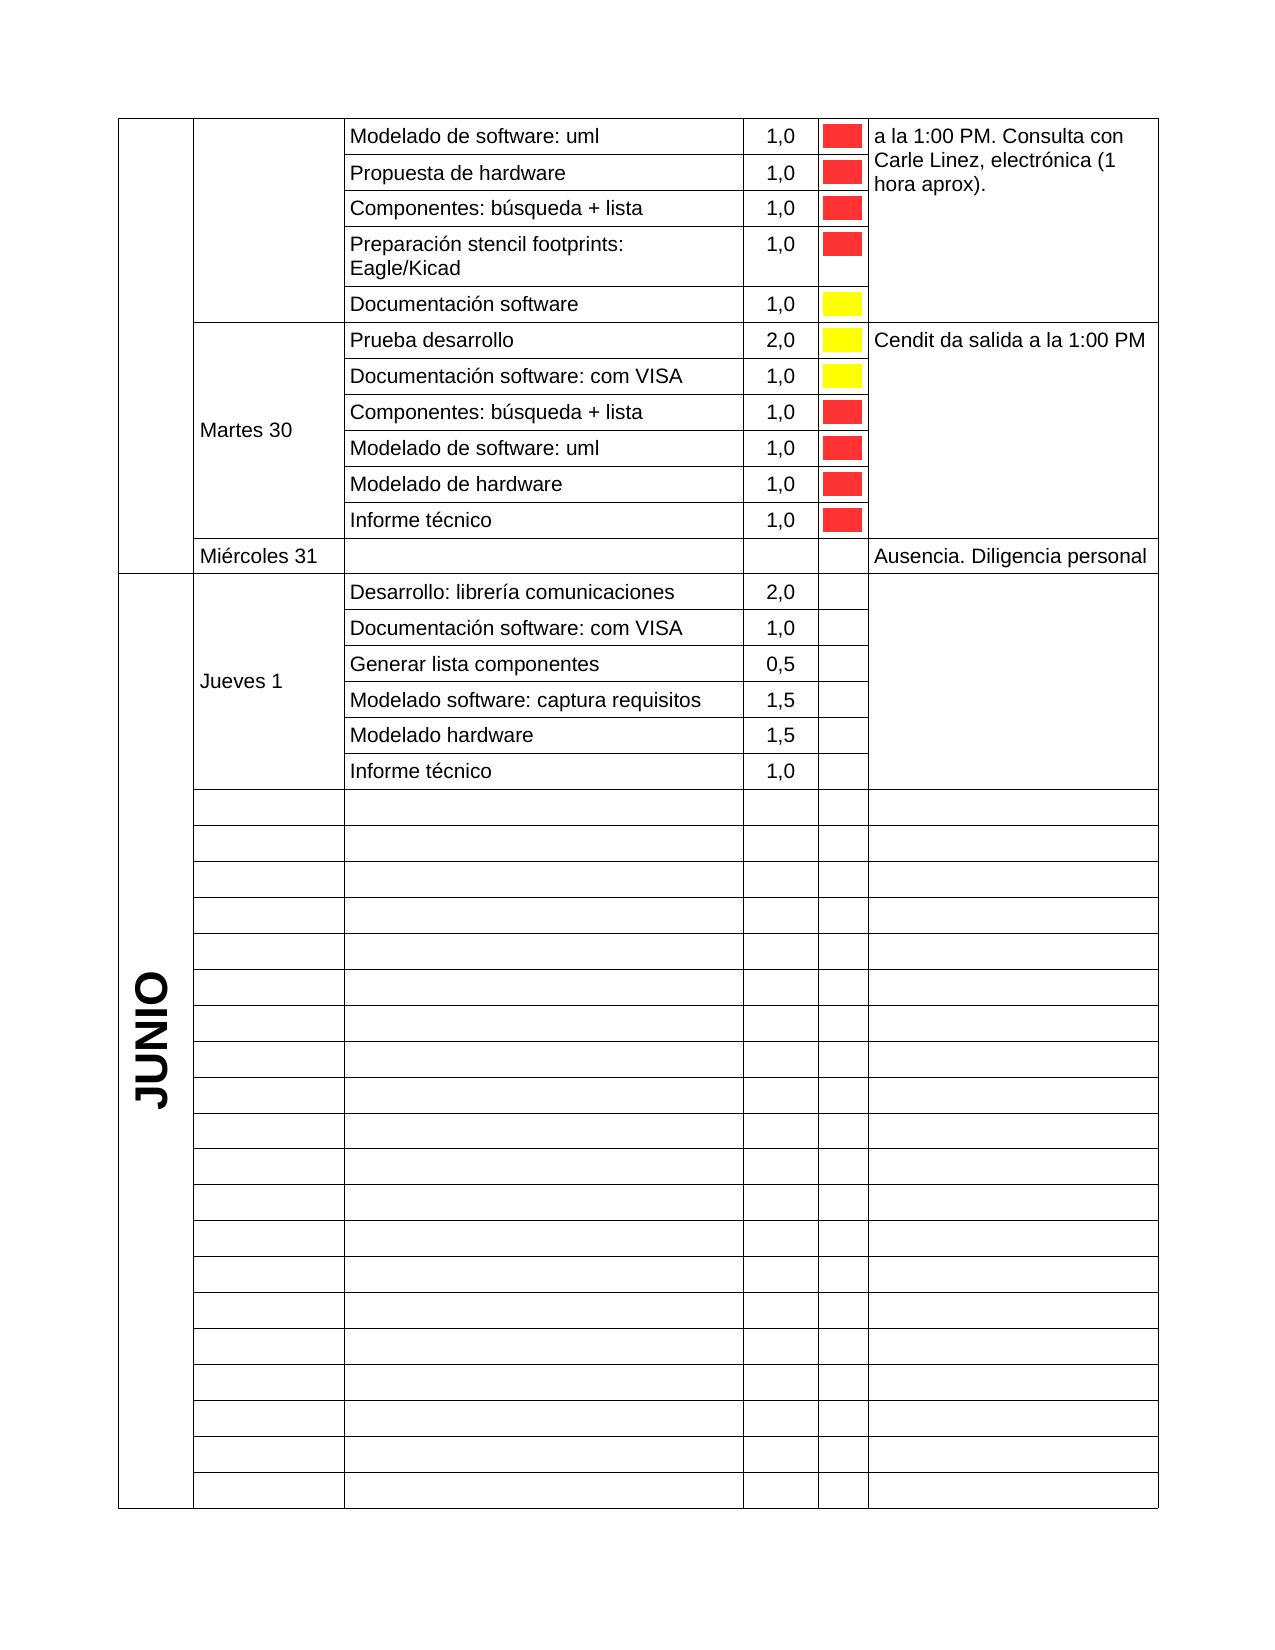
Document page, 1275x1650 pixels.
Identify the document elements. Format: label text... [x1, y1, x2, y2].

table_cell [869, 970, 1158, 1004]
table_cell 1,0 [744, 191, 818, 226]
table_cell [819, 227, 868, 286]
table_cell [819, 503, 868, 537]
table_cell [345, 1401, 743, 1436]
table_cell [819, 754, 868, 789]
table_cell [869, 1365, 1158, 1400]
table_cell [869, 862, 1158, 897]
table_cell [345, 539, 743, 573]
table_cell [345, 1114, 743, 1148]
table_cell 1,0 [744, 359, 818, 394]
table_cell [819, 1078, 868, 1112]
table_cell [819, 431, 868, 466]
table_cell [819, 287, 868, 322]
table_cell [345, 1257, 743, 1292]
table_cell [819, 718, 868, 753]
table_cell [345, 1006, 743, 1041]
table_cell [744, 1006, 818, 1041]
table_cell 1,0 [744, 503, 818, 537]
table_cell JUNIO [119, 574, 193, 1508]
table_cell [819, 395, 868, 429]
table_cell [819, 646, 868, 681]
table_cell Jueves 1 [194, 574, 344, 789]
table_cell [744, 1257, 818, 1292]
table_cell [194, 1437, 344, 1472]
table_cell [744, 790, 818, 825]
table_cell [819, 1473, 868, 1508]
table_cell Ausencia. Diligencia personal [869, 539, 1158, 573]
table_cell [345, 826, 743, 861]
table_cell [819, 862, 868, 897]
table_cell Modelado software: captura requisitos [345, 682, 743, 717]
table_cell [194, 1401, 344, 1436]
table_cell [194, 119, 344, 322]
table_cell [345, 790, 743, 825]
table_cell 1,0 [744, 227, 818, 286]
table_cell [819, 359, 868, 394]
table_cell [744, 539, 818, 573]
table_cell Propuesta de hardware [345, 155, 743, 190]
table_cell [345, 970, 743, 1004]
table_cell [869, 826, 1158, 861]
table_cell [869, 898, 1158, 933]
table_cell Componentes: búsqueda + lista [345, 395, 743, 429]
table_cell [819, 610, 868, 645]
table_cell [345, 1185, 743, 1220]
table_cell [345, 898, 743, 933]
table_cell [194, 1473, 344, 1508]
table_cell 1,0 [744, 431, 818, 466]
table_cell Documentación software [345, 287, 743, 322]
table_cell [819, 790, 868, 825]
table_cell [744, 1437, 818, 1472]
table_cell [869, 1221, 1158, 1256]
table_cell [869, 1185, 1158, 1220]
table_cell [345, 1042, 743, 1076]
table_cell [119, 119, 193, 573]
table_cell [819, 1437, 868, 1472]
table_cell [345, 1473, 743, 1508]
table_cell [194, 1078, 344, 1112]
table_cell 1,0 [744, 467, 818, 501]
table_cell [744, 970, 818, 1004]
table_cell Miércoles 31 [194, 539, 344, 573]
table_cell Componentes: búsqueda + lista [345, 191, 743, 226]
table_cell [819, 1221, 868, 1256]
table_cell [869, 1042, 1158, 1076]
table_cell [345, 1149, 743, 1184]
table_cell Modelado de software: uml [345, 119, 743, 154]
table_cell 2,0 [744, 323, 818, 358]
table_cell 2,0 [744, 574, 818, 609]
table_cell [819, 155, 868, 190]
table_cell [819, 970, 868, 1004]
table_cell [869, 1293, 1158, 1328]
table_cell [744, 934, 818, 969]
table_cell [744, 1401, 818, 1436]
table_cell [819, 1042, 868, 1076]
table_cell Preparación stencil footprints: Eagle/Kicad [345, 227, 743, 286]
table_cell [869, 1329, 1158, 1364]
table_cell [194, 790, 344, 825]
table_cell [869, 1078, 1158, 1112]
table_cell [744, 862, 818, 897]
table_cell [744, 1114, 818, 1148]
table_cell [869, 790, 1158, 825]
table_cell [744, 1293, 818, 1328]
table_cell [744, 1329, 818, 1364]
table_cell [194, 1042, 344, 1076]
table_cell [194, 1293, 344, 1328]
table_cell [819, 826, 868, 861]
table_cell 1,0 [744, 395, 818, 429]
table_cell [819, 323, 868, 358]
table_cell [819, 1401, 868, 1436]
table_cell 1,0 [744, 287, 818, 322]
table_cell [869, 1473, 1158, 1508]
table_cell [194, 970, 344, 1004]
table_cell Desarrollo: librería comunicaciones [345, 574, 743, 609]
table_cell [345, 1221, 743, 1256]
table_cell a la 1:00 PM. Consulta con Carle Linez, electrónica (1 hora aprox). [869, 119, 1158, 322]
table_cell [345, 934, 743, 969]
table_cell [194, 862, 344, 897]
table_cell [819, 1365, 868, 1400]
table_cell [819, 119, 868, 154]
table_cell 1,5 [744, 682, 818, 717]
table_cell [345, 862, 743, 897]
table_cell [819, 1257, 868, 1292]
table_cell [194, 1257, 344, 1292]
table_cell [819, 467, 868, 501]
table_cell [194, 1114, 344, 1148]
table_cell [869, 934, 1158, 969]
table_cell [819, 1293, 868, 1328]
table_cell Generar lista componentes [345, 646, 743, 681]
table_cell [744, 898, 818, 933]
table_cell [194, 934, 344, 969]
table_cell 1,5 [744, 718, 818, 753]
table_cell [194, 1365, 344, 1400]
table_cell Modelado de software: uml [345, 431, 743, 466]
table_cell 1,0 [744, 119, 818, 154]
table_cell [744, 1365, 818, 1400]
table_cell [744, 826, 818, 861]
table_cell [345, 1437, 743, 1472]
table_cell [345, 1365, 743, 1400]
table_cell 1,0 [744, 754, 818, 789]
table_cell [869, 1257, 1158, 1292]
table_cell [869, 1437, 1158, 1472]
table_cell [819, 682, 868, 717]
table_cell [194, 826, 344, 861]
table_cell [869, 1401, 1158, 1436]
table_cell [744, 1078, 818, 1112]
table_cell [744, 1042, 818, 1076]
table_cell Martes 30 [194, 323, 344, 537]
table_cell [819, 934, 868, 969]
table_cell Informe técnico [345, 503, 743, 537]
table_cell [869, 1149, 1158, 1184]
table_cell [194, 1149, 344, 1184]
table_cell [345, 1329, 743, 1364]
table_cell [869, 1114, 1158, 1148]
table_cell Documentación software: com VISA [345, 359, 743, 394]
table_cell [345, 1293, 743, 1328]
table_cell Informe técnico [345, 754, 743, 789]
table_cell [744, 1185, 818, 1220]
table_cell [744, 1221, 818, 1256]
table_cell Prueba desarrollo [345, 323, 743, 358]
table_cell [819, 1329, 868, 1364]
table_cell Modelado de hardware [345, 467, 743, 501]
table_cell [744, 1473, 818, 1508]
table_cell [194, 1221, 344, 1256]
table_cell [869, 574, 1158, 789]
table_cell [819, 574, 868, 609]
table_cell [819, 898, 868, 933]
table_cell Modelado hardware [345, 718, 743, 753]
table_cell [819, 1006, 868, 1041]
table_cell [869, 1006, 1158, 1041]
table_cell [345, 1078, 743, 1112]
table_cell Documentación software: com VISA [345, 610, 743, 645]
table_cell [819, 1185, 868, 1220]
table_cell [194, 898, 344, 933]
table_cell 1,0 [744, 610, 818, 645]
table_cell [819, 191, 868, 226]
table_cell Cendit da salida a la 1:00 PM [869, 323, 1158, 537]
table_cell [194, 1006, 344, 1041]
table_cell [744, 1149, 818, 1184]
table_cell [194, 1329, 344, 1364]
table_cell 0,5 [744, 646, 818, 681]
table_cell [819, 1114, 868, 1148]
table_cell 1,0 [744, 155, 818, 190]
table_cell [819, 539, 868, 573]
table_cell [194, 1185, 344, 1220]
table_cell [819, 1149, 868, 1184]
